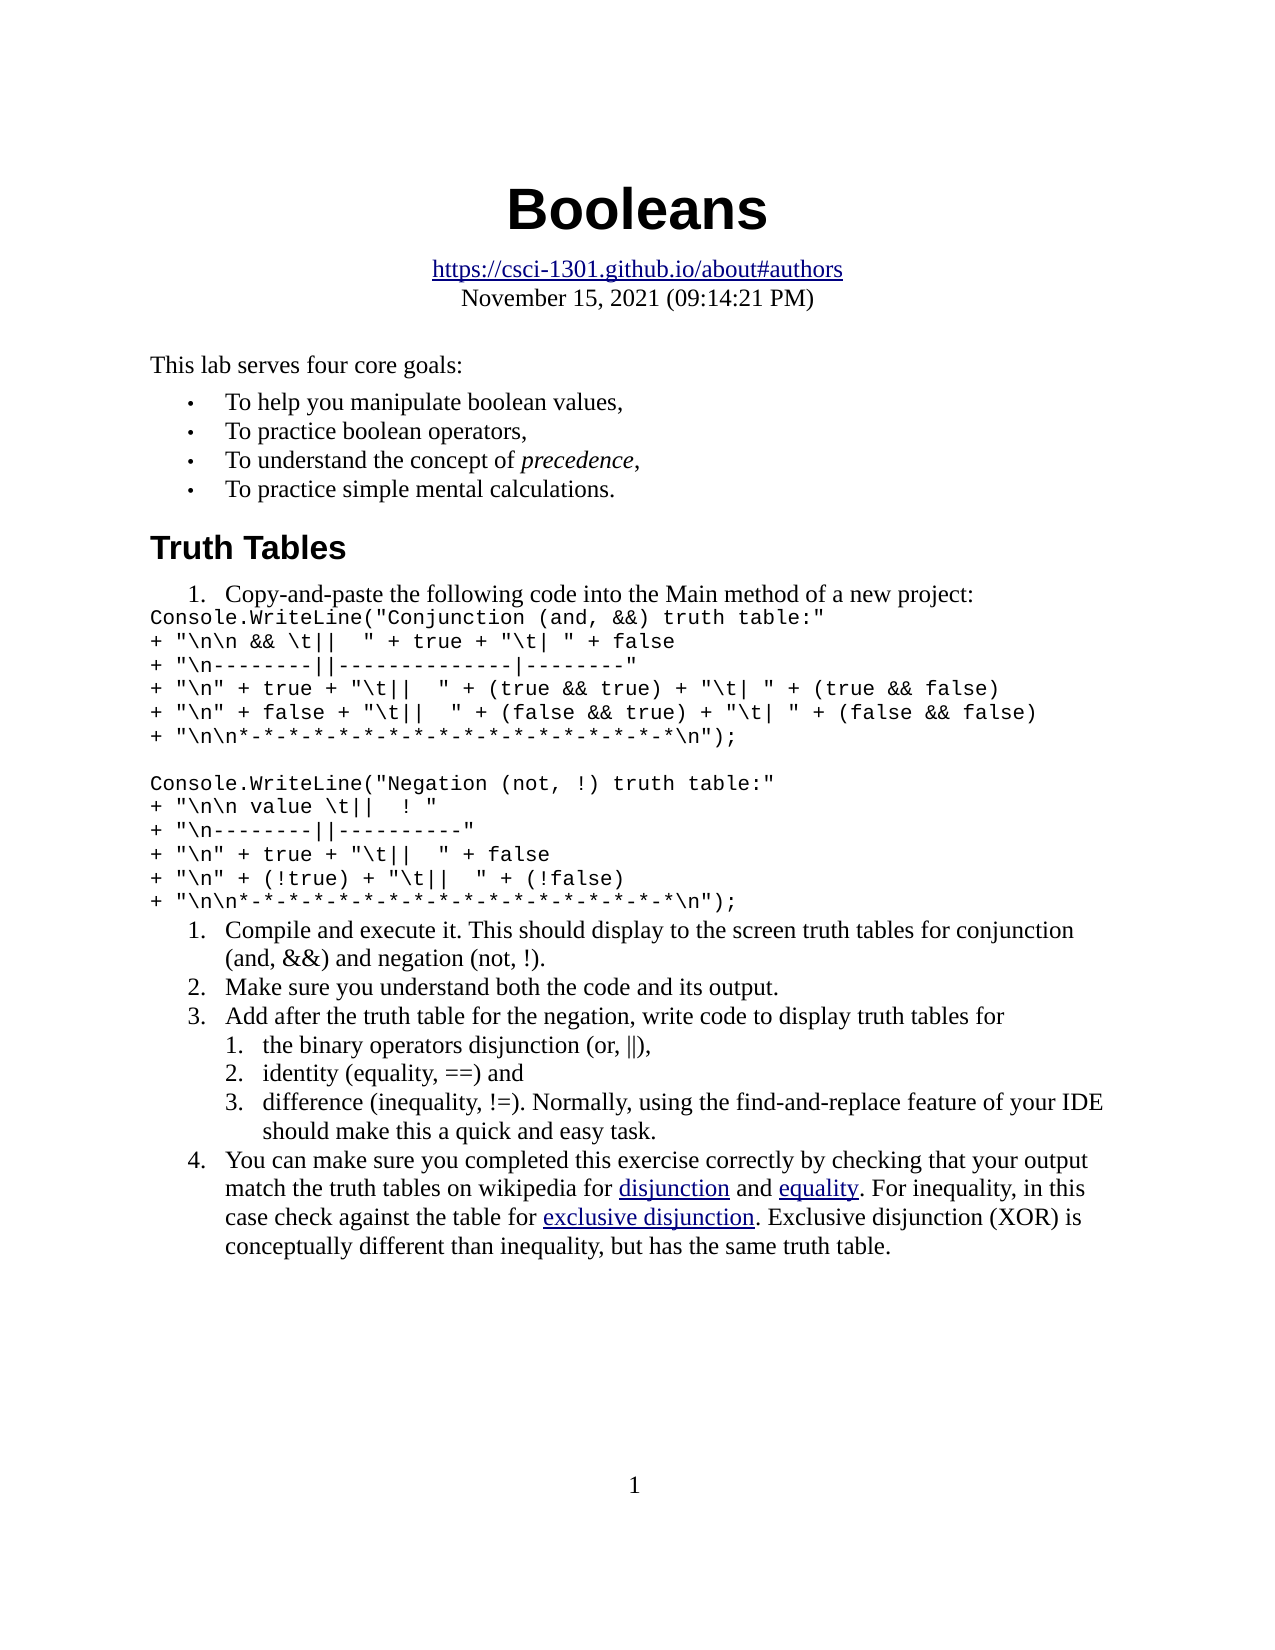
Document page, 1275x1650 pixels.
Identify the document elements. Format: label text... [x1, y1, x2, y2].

list identity (equality, ==) and [225, 1058, 1125, 1087]
text + "\n--------||--------------|--------" [150, 655, 1125, 678]
list difference (inequality, !=). Normally, using the find-and-replace feature of your IDE should make this a quick and easy task. [225, 1087, 1125, 1145]
text Console.WriteLine("Negation (not, !) truth table:" [150, 773, 1125, 797]
text + "\n--------||----------" [150, 820, 1125, 844]
list Add after the truth table for the negation, write code to display truth tables for [187, 1001, 1125, 1030]
list To understand the concept of precedence, [187, 445, 1125, 474]
text + "\n\n value \t|| ! " [150, 797, 1125, 820]
list To help you manipulate boolean values, [187, 387, 1125, 416]
list Make sure you understand both the code and its output. [187, 972, 1125, 1001]
subtitle Truth Tables [150, 527, 1125, 566]
list the binary operators disjunction (or, ||), [225, 1030, 1125, 1058]
text November 15, 2021 (09:14:21 PM) [150, 283, 1125, 312]
text This lab serves four core goals: [150, 350, 1125, 378]
text + "\n" + true + "\t|| " + (true && true) + "\t| " + (true && false) [150, 678, 1125, 702]
text + "\n\n*-*-*-*-*-*-*-*-*-*-*-*-*-*-*-*-*-*\n"); [150, 726, 1125, 749]
text + "\n" + false + "\t|| " + (false && true) + "\t| " + (false && false) [150, 702, 1125, 726]
title Booleans [150, 175, 1125, 242]
list Copy-and-paste the following code into the Main method of a new project: [187, 579, 1125, 607]
text https://csci-1301.github.io/about#authors [150, 254, 1125, 283]
list You can make sure you completed this exercise correctly by checking that your output match the truth tables on wikipedia for disjunction and equality. For inequality, in this case check against the table for exclusive disjunction. Exclusive disjunction (XOR) is conceptually different than inequality, but has the same truth table. [187, 1145, 1125, 1260]
text + "\n\n && \t|| " + true + "\t| " + false [150, 631, 1125, 655]
list To practice boolean operators, [187, 416, 1125, 445]
text + "\n\n*-*-*-*-*-*-*-*-*-*-*-*-*-*-*-*-*-*\n"); [150, 891, 1125, 915]
list Compile and execute it. This should display to the screen truth tables for conjunction (and, &&) and negation (not, !). [187, 915, 1125, 972]
text Console.WriteLine("Conjunction (and, &&) truth table:" [150, 607, 1125, 631]
text + "\n" + true + "\t|| " + false [150, 844, 1125, 867]
text + "\n" + (!true) + "\t|| " + (!false) [150, 867, 1125, 891]
list To practice simple mental calculations. [187, 474, 1125, 502]
